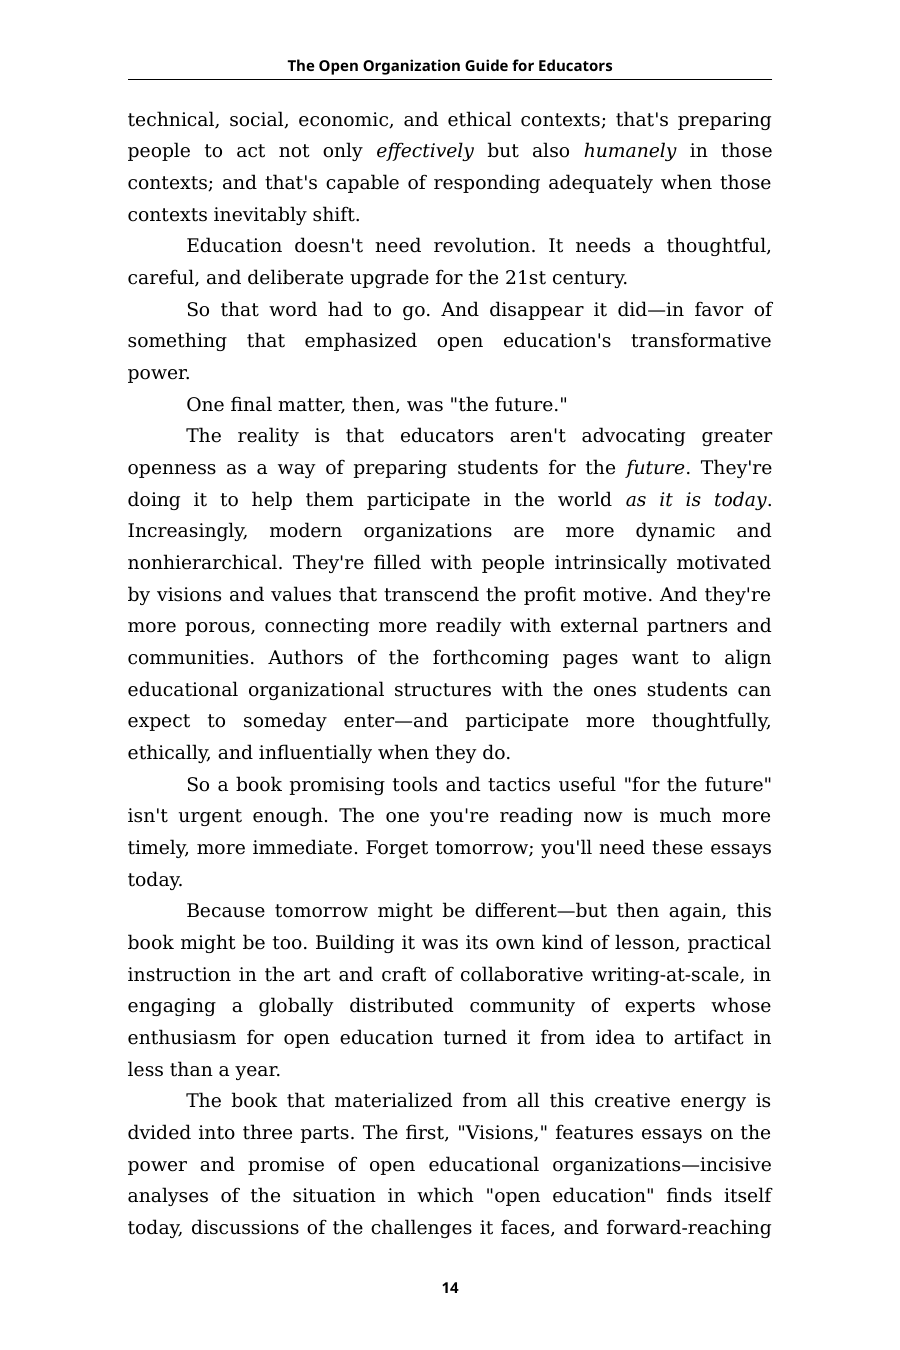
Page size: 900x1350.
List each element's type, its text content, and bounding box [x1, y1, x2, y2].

text So a book promising tools and tactics useful "for the future" isn't urgent enough. The one you're reading now is much more timely, more immediate. Forget tomorrow; you'll need these essays today. [127, 774, 772, 891]
text One final matter, then, was "the future." [127, 394, 772, 416]
text So that word had to go. And disappear it did—in favor of something that emphasized open education's transformative power. [127, 299, 772, 384]
text The reality is that educators aren't advocating greater openness as a way of preparing students for the future. They're doing it to help them participate in the world as it is today. Increasingly, modern organizations are more dynamic and nonhierarchical. They're filled with people intrinsically motivated by visions and values that transcend the profit motive. And they're more porous, connecting more readily with external partners and communities. Authors of the forthcoming pages want to align educational organizational structures with the ones students can expect to someday enter—and participate more thoughtfully, ethically, and influentially when they do. [127, 425, 772, 764]
text The book that materialized from all this creative energy is dvided into three parts. The first, "Visions," features essays on the power and promise of open educational organizations—incisive analyses of the situation in which "open education" finds itself today, discussions of the challenges it faces, and forward-reaching [127, 1090, 772, 1239]
text Because tomorrow might be different—but then again, this book might be too. Building it was its own kind of lesson, practical instruction in the art and craft of collaborative writing-at-scale, in engaging a globally distributed community of experts whose enthusiasm for open education turned it from idea to artifact in less than a year. [127, 900, 772, 1081]
text Education doesn't need revolution. It needs a thoughtful, careful, and deliberate upgrade for the 21st century. [127, 235, 772, 289]
text technical, social, economic, and ethical contexts; that's preparing people to act not only effectively but also humanely in those contexts; and that's capable of responding adequately when those contexts inevitably shift. [127, 109, 772, 226]
